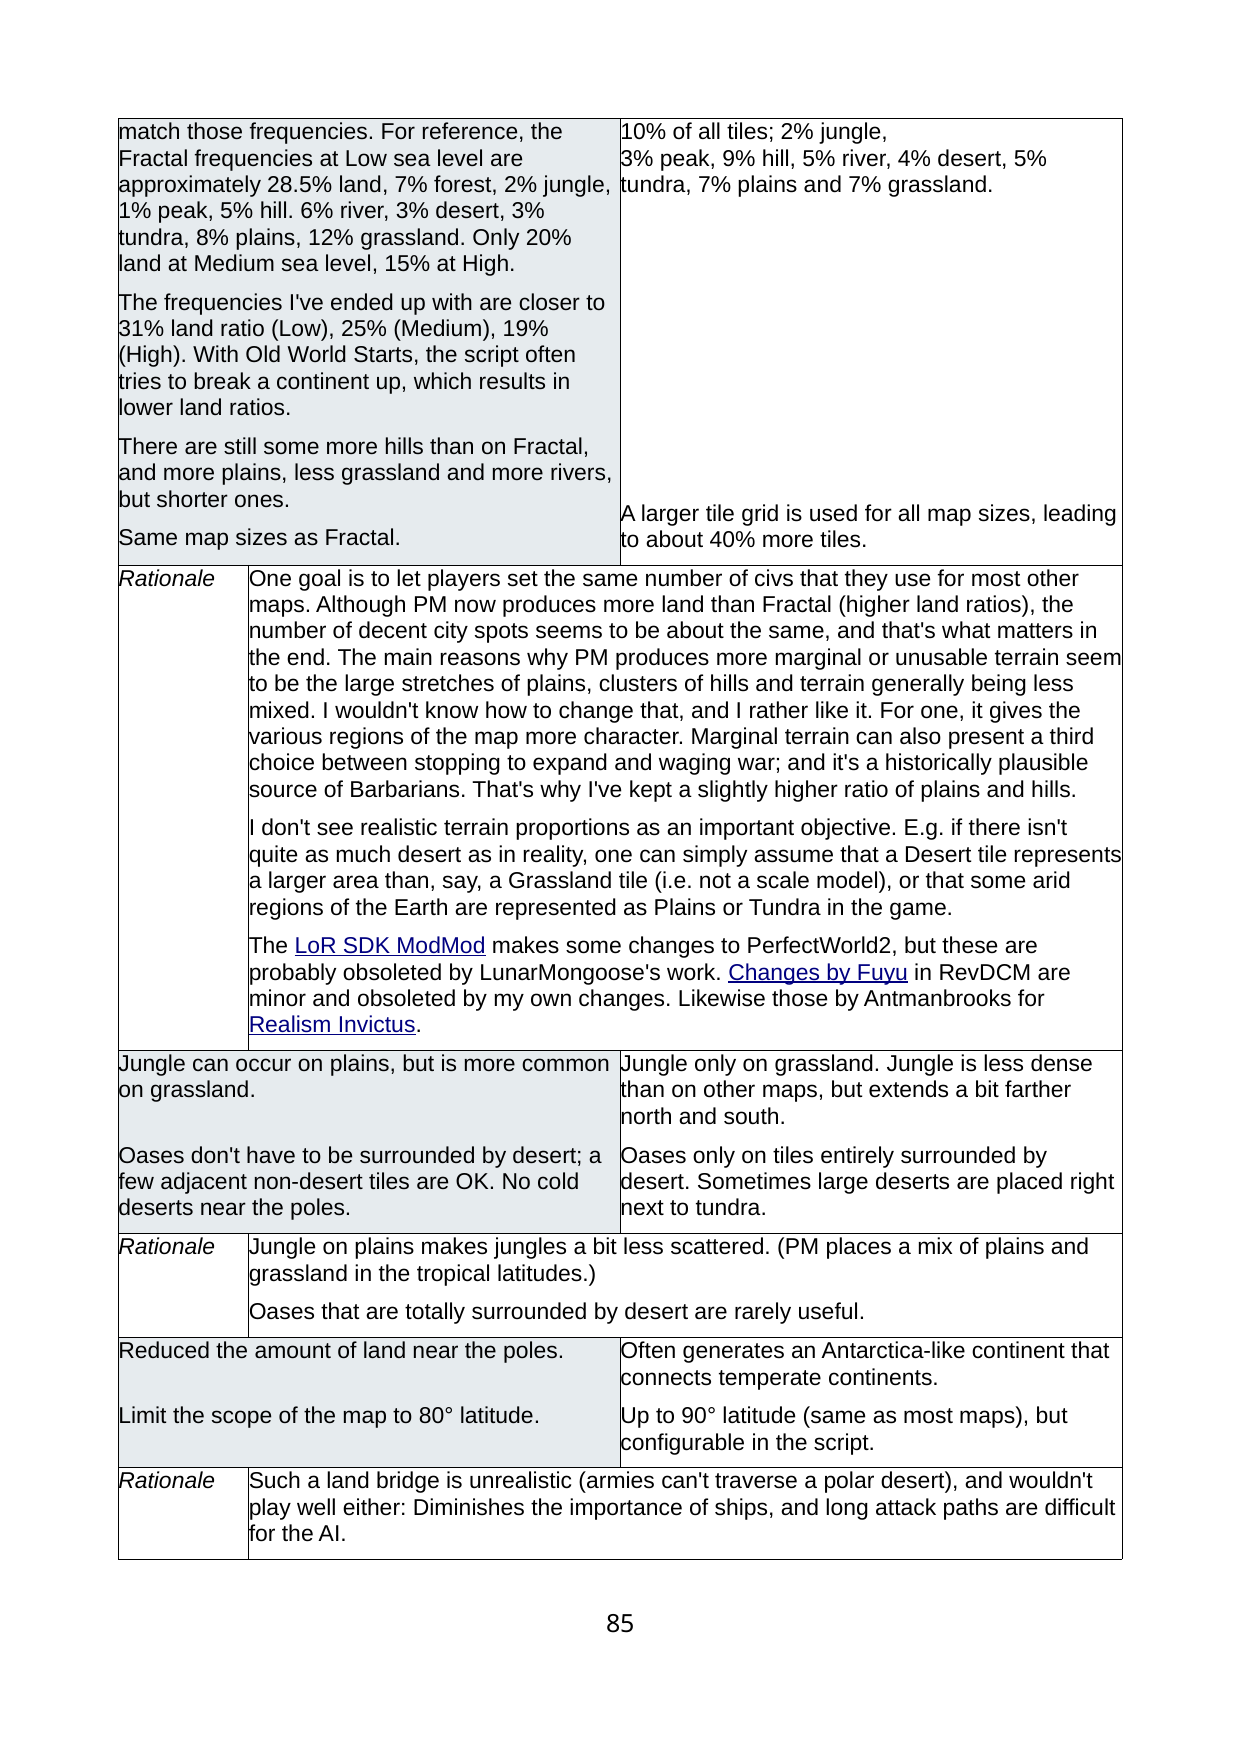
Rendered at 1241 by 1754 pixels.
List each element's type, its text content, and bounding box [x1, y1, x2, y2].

table_cell Rationale [119, 1468, 248, 1559]
table_cell Jungle on plains makes jungles a bit less scattered. (PM places a mix of plains and grassland in the tropical latitudes.) Oases that are totally surrounded by desert are rarely useful. [249, 1234, 1122, 1337]
table_cell Such a land bridge is unrealistic (armies can't traverse a polar desert), and wouldn't play well either: Diminishes the importance of ships, and long attack paths are difficult for the AI. [249, 1468, 1122, 1559]
table_cell Rationale [119, 566, 248, 1050]
table_cell 10% of all tiles; 2% jungle, 3% peak, 9% hill, 5% river, 4% desert, 5% tundra, 7% plains and 7% grassland. A larger tile grid is used for all map sizes, leading to about 40% more tiles. [621, 119, 1122, 565]
table_cell One goal is to let players set the same number of civs that they use for most other maps. Although PM now produces more land than Fractal (higher land ratios), the number of decent city spots seems to be about the same, and that's what matters in the end. The main reasons why PM produces more marginal or unusable terrain seem to be the large stretches of plains, clusters of hills and terrain generally being less mixed. I wouldn't know how to change that, and I rather like it. For one, it gives the various regions of the map more character. Marginal terrain can also present a third choice between stopping to expand and waging war; and it's a historically plausible source of Barbarians. That's why I've kept a slightly higher ratio of plains and hills. I don't see realistic terrain proportions as an important objective. E.g. if there isn't quite as much desert as in reality, one can simply assume that a Desert tile represents a larger area than, say, a Grassland tile (i.e. not a scale model), or that some arid regions of the Earth are represented as Plains or Tundra in the game. The LoR SDK ModMod makes some changes to PerfectWorld2, but these are probably obsoleted by LunarMongoose's work. Changes by Fuyu in RevDCM are minor and obsoleted by my own changes. Likewise those by Antmanbrooks for Realism Invictus. [249, 566, 1122, 1050]
table_cell Often generates an Antarctica-like continent that connects temperate continents. Up to 90° latitude (same as most maps), but configurable in the script. [621, 1338, 1122, 1467]
table_cell Jungle only on grassland. Jungle is less dense than on other maps, but extends a bit farther north and south. Oases only on tiles entirely surrounded by desert. Sometimes large deserts are placed right next to tundra. [621, 1051, 1122, 1233]
table_cell Rationale [119, 1234, 248, 1337]
table_cell Jungle can occur on plains, but is more common on grassland. Oases don't have to be surrounded by desert; a few adjacent non-desert tiles are OK. No cold deserts near the poles. [119, 1051, 620, 1233]
table_cell match those frequencies. For reference, the Fractal frequencies at Low sea level are approximately 28.5% land, 7% forest, 2% jungle, 1% peak, 5% hill. 6% river, 3% desert, 3% tundra, 8% plains, 12% grassland. Only 20% land at Medium sea level, 15% at High. The frequencies I've ended up with are closer to 31% land ratio (Low), 25% (Medium), 19% (High). With Old World Starts, the script often tries to break a continent up, which results in lower land ratios. There are still some more hills than on Fractal, and more plains, less grassland and more rivers, but shorter ones. Same map sizes as Fractal. [119, 119, 620, 565]
table_cell Reduced the amount of land near the poles. Limit the scope of the map to 80° latitude. [119, 1338, 620, 1467]
